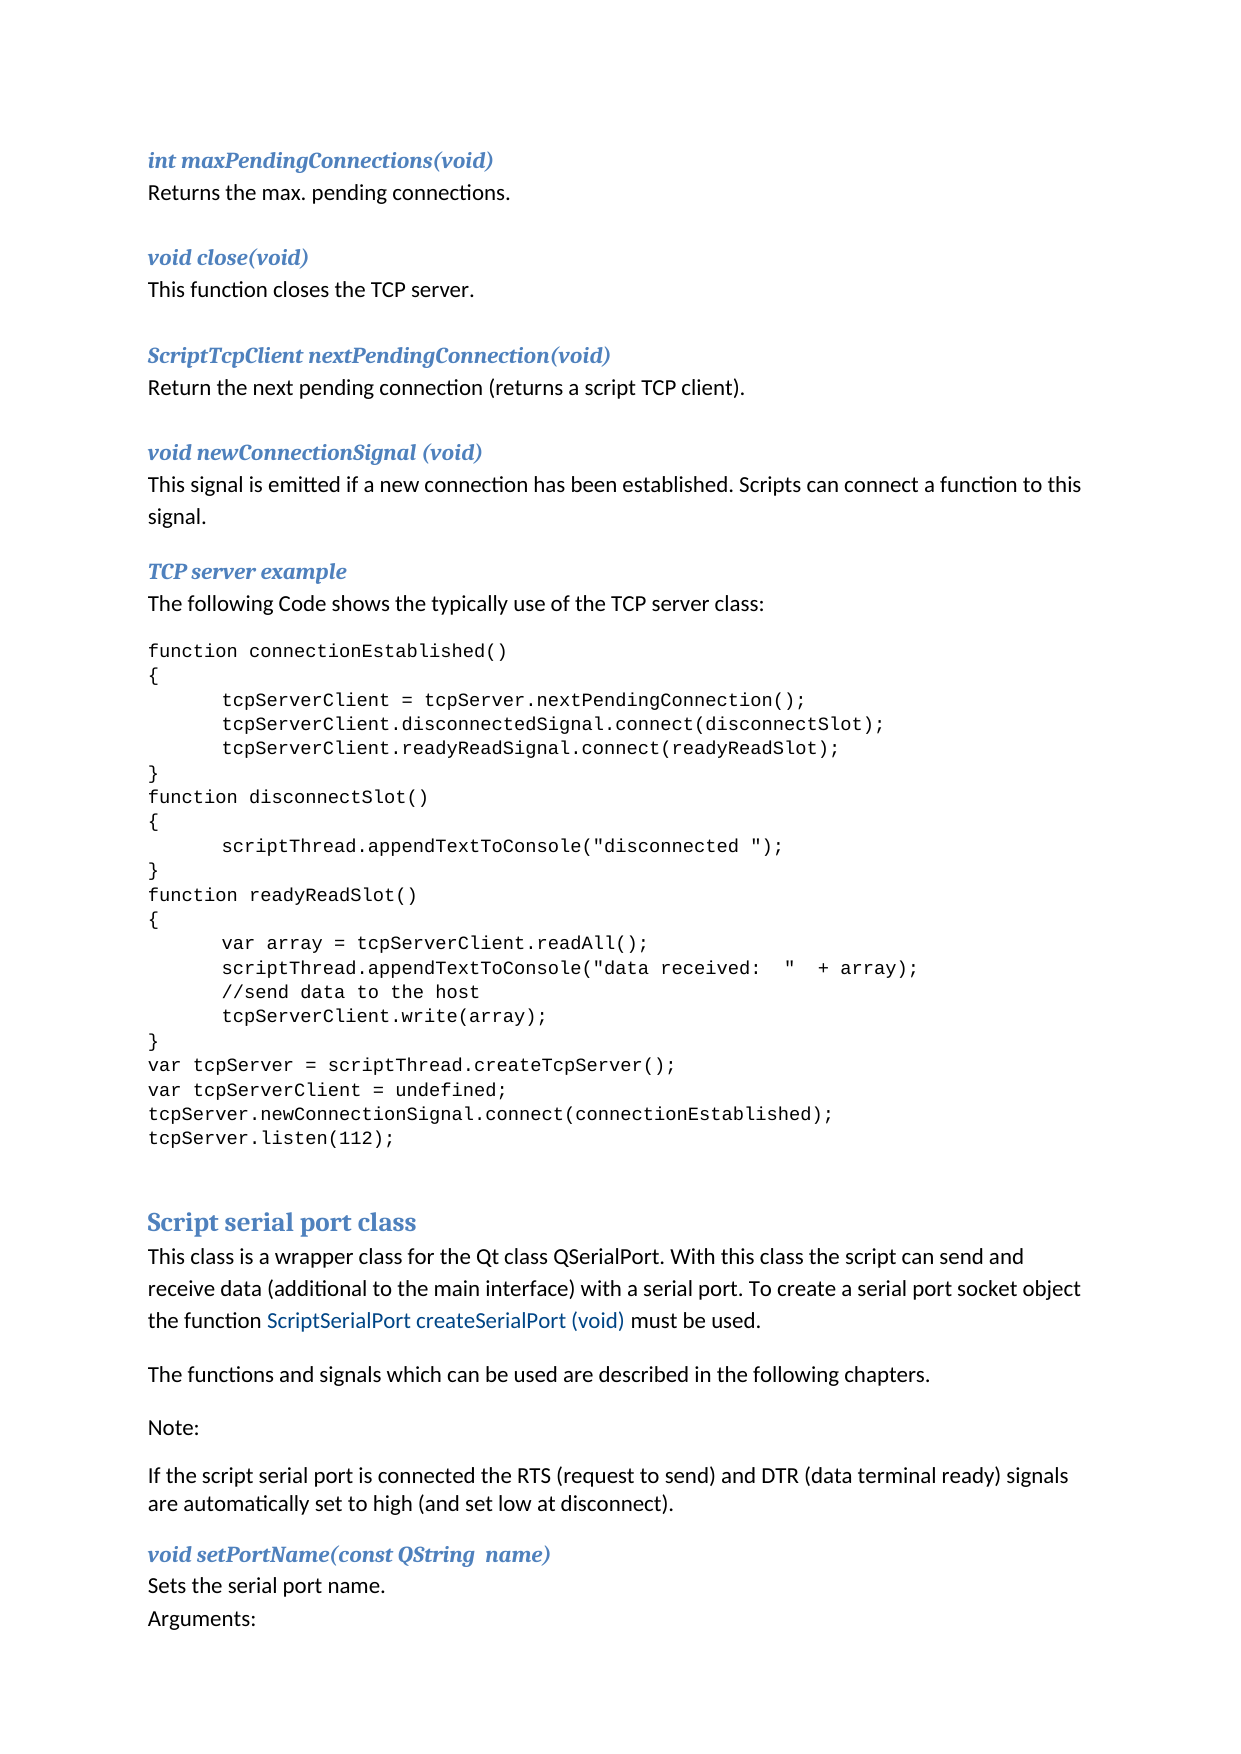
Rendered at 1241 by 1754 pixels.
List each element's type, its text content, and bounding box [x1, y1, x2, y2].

text Arguments: [148, 1604, 1093, 1632]
subtitle void newConnectionSignal (void) [148, 440, 1093, 466]
text tcpServerClient.write(array); [148, 1007, 1093, 1028]
text var tcpServer = scriptThread.createTcpServer(); [148, 1056, 1093, 1077]
text //send data to the host [148, 983, 1093, 1004]
text } [148, 861, 1093, 882]
text var tcpServerClient = undefined; [148, 1080, 1093, 1102]
subtitle TCP server example [148, 558, 1093, 585]
text This signal is emitted if a new connection has been established. Scripts can connect a function to this signal. [148, 470, 1093, 531]
text } [148, 763, 1093, 785]
text function connectionEstablished() [148, 642, 1093, 663]
text function readyReadSlot() [148, 885, 1093, 907]
list Note: [148, 1413, 1093, 1441]
text function disconnectSlot() [148, 788, 1093, 809]
text tcpServerClient = tcpServer.nextPendingConnection(); [148, 690, 1093, 712]
subtitle void setPortName(const QString name) [148, 1541, 1093, 1568]
text } [148, 1032, 1093, 1053]
text Returns the max. pending connections. [148, 178, 1093, 206]
text { [148, 910, 1093, 931]
subtitle void close(void) [148, 245, 1093, 271]
text { [148, 812, 1093, 833]
list If the script serial port is connected the RTS (request to send) and DTR (data terminal ready) signals are automatically set to high (and set low at disconnect). [148, 1462, 1093, 1518]
text This function closes the TCP server. [148, 275, 1093, 303]
text tcpServer.newConnectionSignal.connect(connectionEstablished); [148, 1105, 1093, 1126]
text tcpServerClient.readyReadSignal.connect(readyReadSlot); [148, 739, 1093, 760]
text The functions and signals which can be used are described in the following chapters. [148, 1360, 1093, 1388]
subtitle Script serial port class [148, 1207, 1093, 1238]
text scriptThread.appendTextToConsole("data received: " + array); [148, 958, 1093, 980]
text Return the next pending connection (returns a script TCP client). [148, 373, 1093, 401]
text var array = tcpServerClient.readAll(); [148, 934, 1093, 955]
text This class is a wrapper class for the Qt class QSerialPort. With this class the script can send and receive data (additional to the main interface) with a serial port. To create a serial port socket object the function ScriptSerialPort createSerialPort (void) must be used. [148, 1242, 1093, 1335]
text tcpServerClient.disconnectedSignal.connect(disconnectSlot); [148, 715, 1093, 736]
text scriptThread.appendTextToConsole("disconnected "); [148, 837, 1093, 858]
subtitle int maxPendingConnections(void) [148, 148, 1093, 174]
text { [148, 666, 1093, 687]
text The following Code shows the typically use of the TCP server class: [148, 589, 1093, 617]
text tcpServer.listen(112); [148, 1129, 1093, 1150]
subtitle ScriptTcpClient nextPendingConnection(void) [148, 343, 1093, 369]
text Sets the serial port name. [148, 1572, 1093, 1599]
